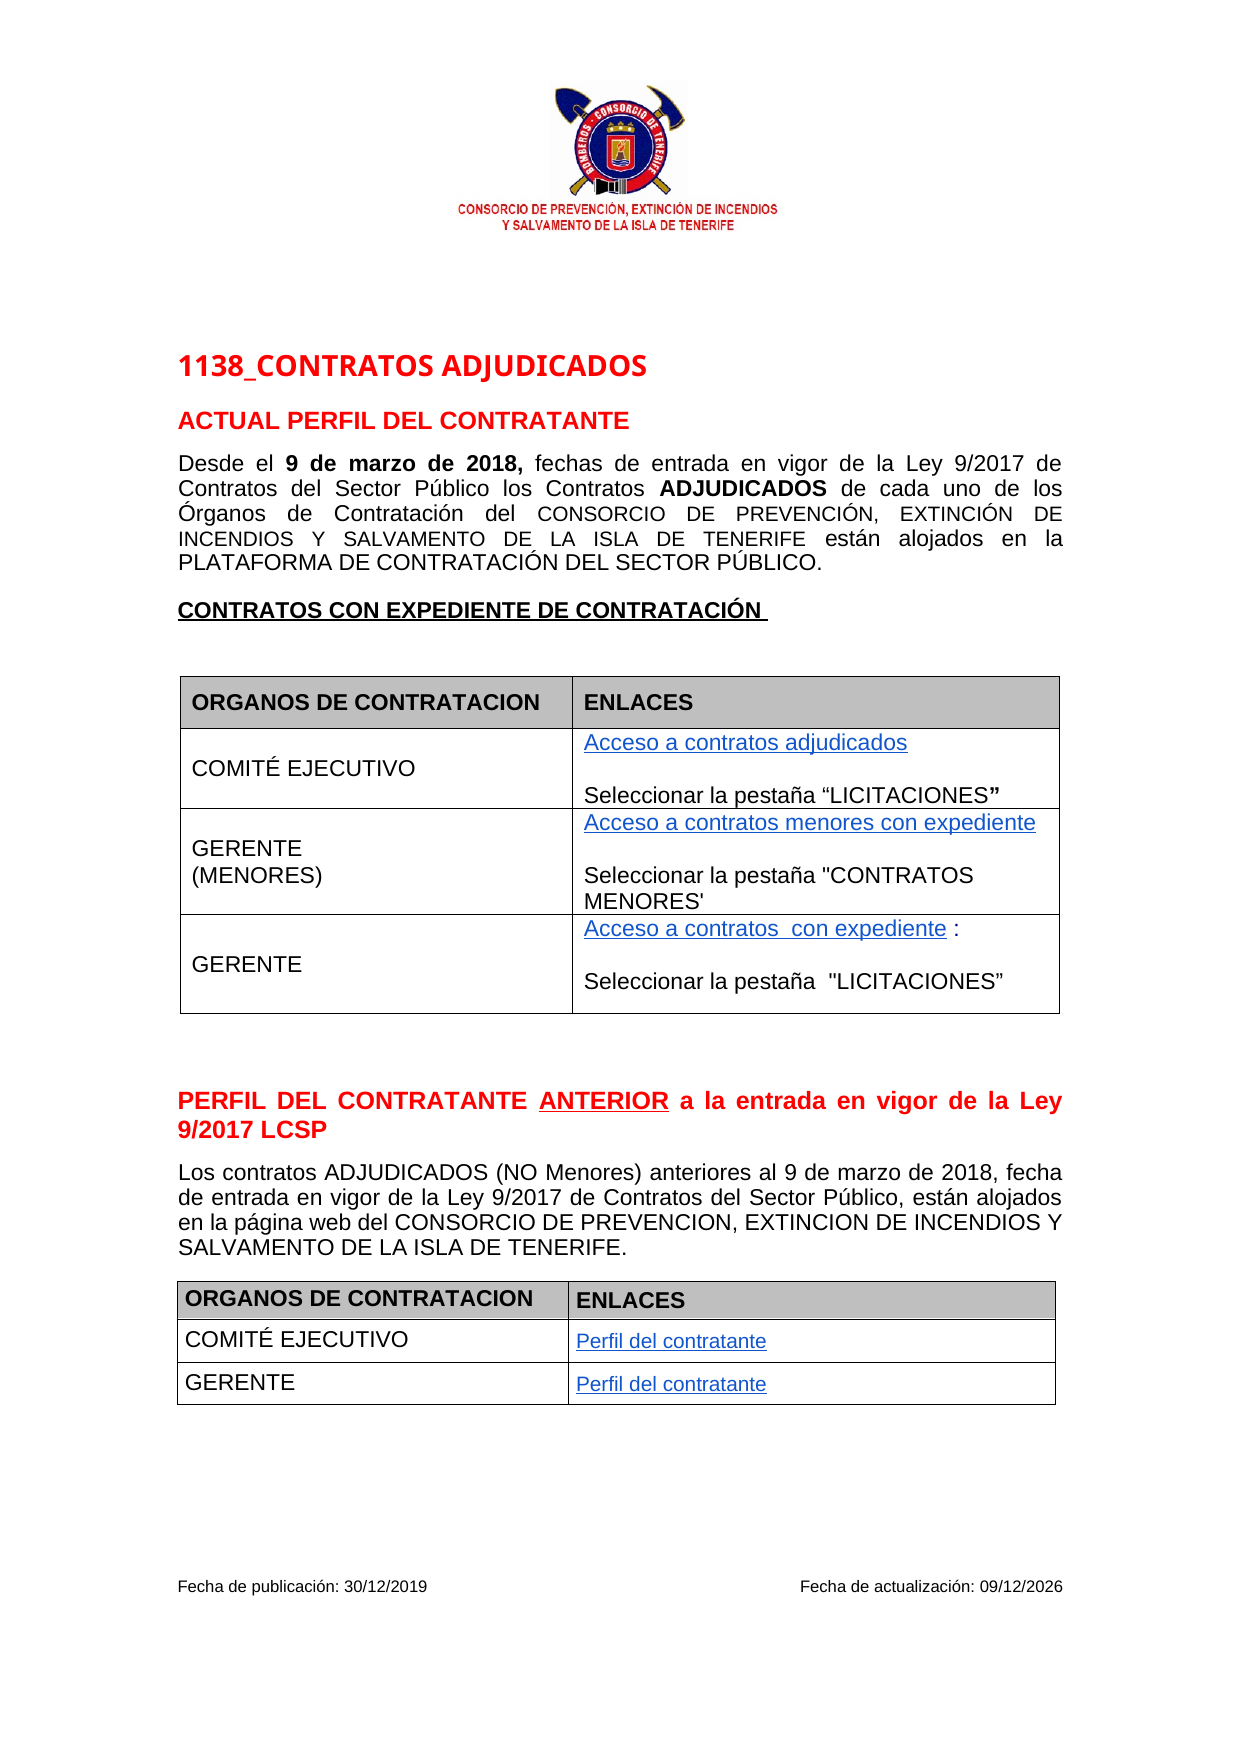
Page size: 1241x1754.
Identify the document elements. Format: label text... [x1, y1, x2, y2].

table_cell Acceso a contratos con expediente : Seleccionar la pestaña "LICITACIONES” [573, 915, 1059, 1013]
subtitle PERFIL DEL CONTRATANTE ANTERIOR a la entrada en vigor de la Ley 9/2017 LCSP [177, 1086, 1063, 1144]
table_cell Perfil del contratante [569, 1320, 1055, 1362]
table_header ORGANOS DE CONTRATACION [178, 1282, 568, 1318]
table_cell GERENTE [181, 915, 572, 1013]
subtitle 1138_CONTRATOS ADJUDICADOS [177, 345, 1063, 385]
table_cell Perfil del contratante [569, 1363, 1055, 1404]
subtitle CONTRATOS CON EXPEDIENTE DE CONTRATACIÓN [177, 597, 1063, 623]
table_cell COMITÉ EJECUTIVO [181, 729, 572, 808]
text Desde el 9 de marzo de 2018, fechas de entrada en vigor de la Ley 9/2017 de Contratos del Sector Público los Contratos ADJUDICADOS de cada uno de los Órganos de Contratación del CONSORCIO DE PREVENCIÓN, EXTINCIÓN DE INCENDIOS Y SALVAMENTO DE LA ISLA DE TENERIFE están alojados en la PLATAFORMA DE CONTRATACIÓN DEL SECTOR PÚBLICO. [178, 452, 1063, 576]
table_cell GERENTE (MENORES) [181, 809, 572, 914]
text Los contratos ADJUDICADOS (NO Menores) anteriores al 9 de marzo de 2018, fecha de entrada en vigor de la Ley 9/2017 de Contratos del Sector Público, están alojados en la página web del CONSORCIO DE PREVENCION, EXTINCION DE INCENDIOS Y SALVAMENTO DE LA ISLA DE TENERIFE. [178, 1161, 1063, 1260]
table_cell COMITÉ EJECUTIVO [178, 1320, 568, 1362]
table_cell GERENTE [178, 1363, 568, 1404]
table_cell Acceso a contratos adjudicados Seleccionar la pestaña “LICITACIONES” [573, 729, 1059, 808]
table_header ENLACES [573, 677, 1059, 728]
table_cell Acceso a contratos menores con expediente Seleccionar la pestaña "CONTRATOS MENORES' [573, 809, 1059, 914]
subtitle ACTUAL PERFIL DEL CONTRATANTE [177, 406, 1063, 434]
table_header ENLACES [569, 1282, 1055, 1318]
table_header ORGANOS DE CONTRATACION [181, 677, 572, 728]
